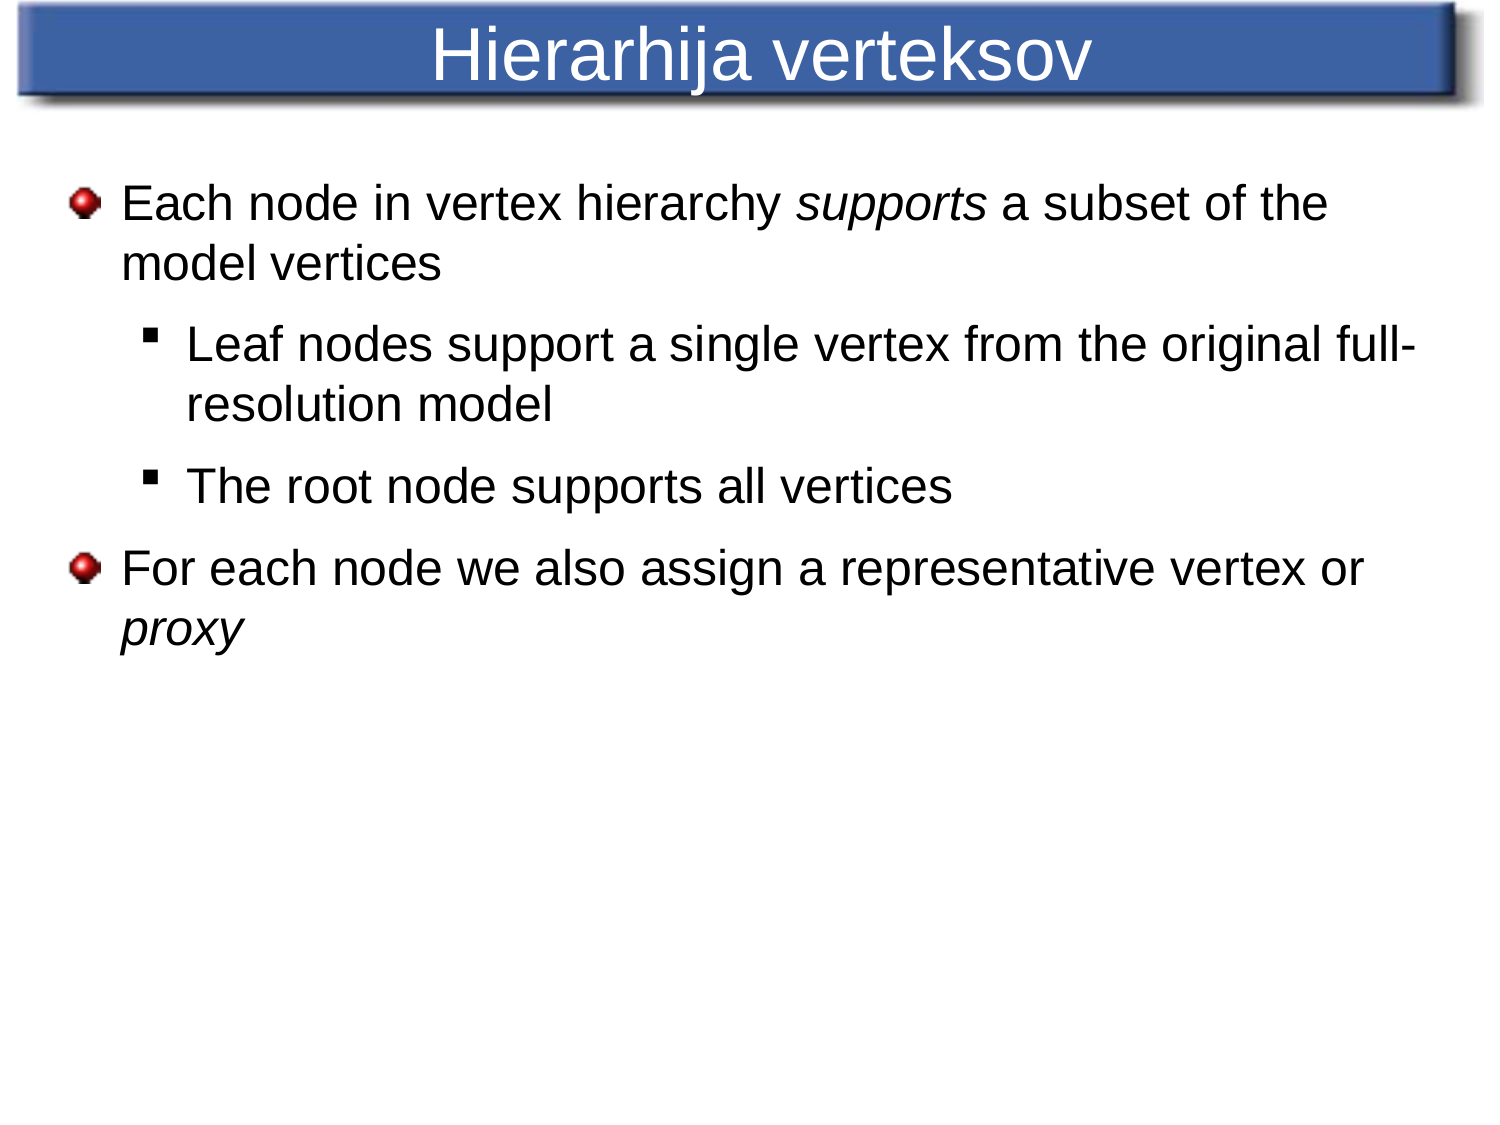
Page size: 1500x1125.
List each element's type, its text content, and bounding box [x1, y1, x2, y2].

picture [16, 0, 1484, 113]
list Each node in vertex hierarchy supports a subset of the model vertices Leaf nodes support a single vertex from the original full-resolution model The root node supports all vertices For each node we also assign a representative vertex or proxy [50, 162, 1463, 1088]
title Hierarhija verteksov [24, 0, 1500, 103]
